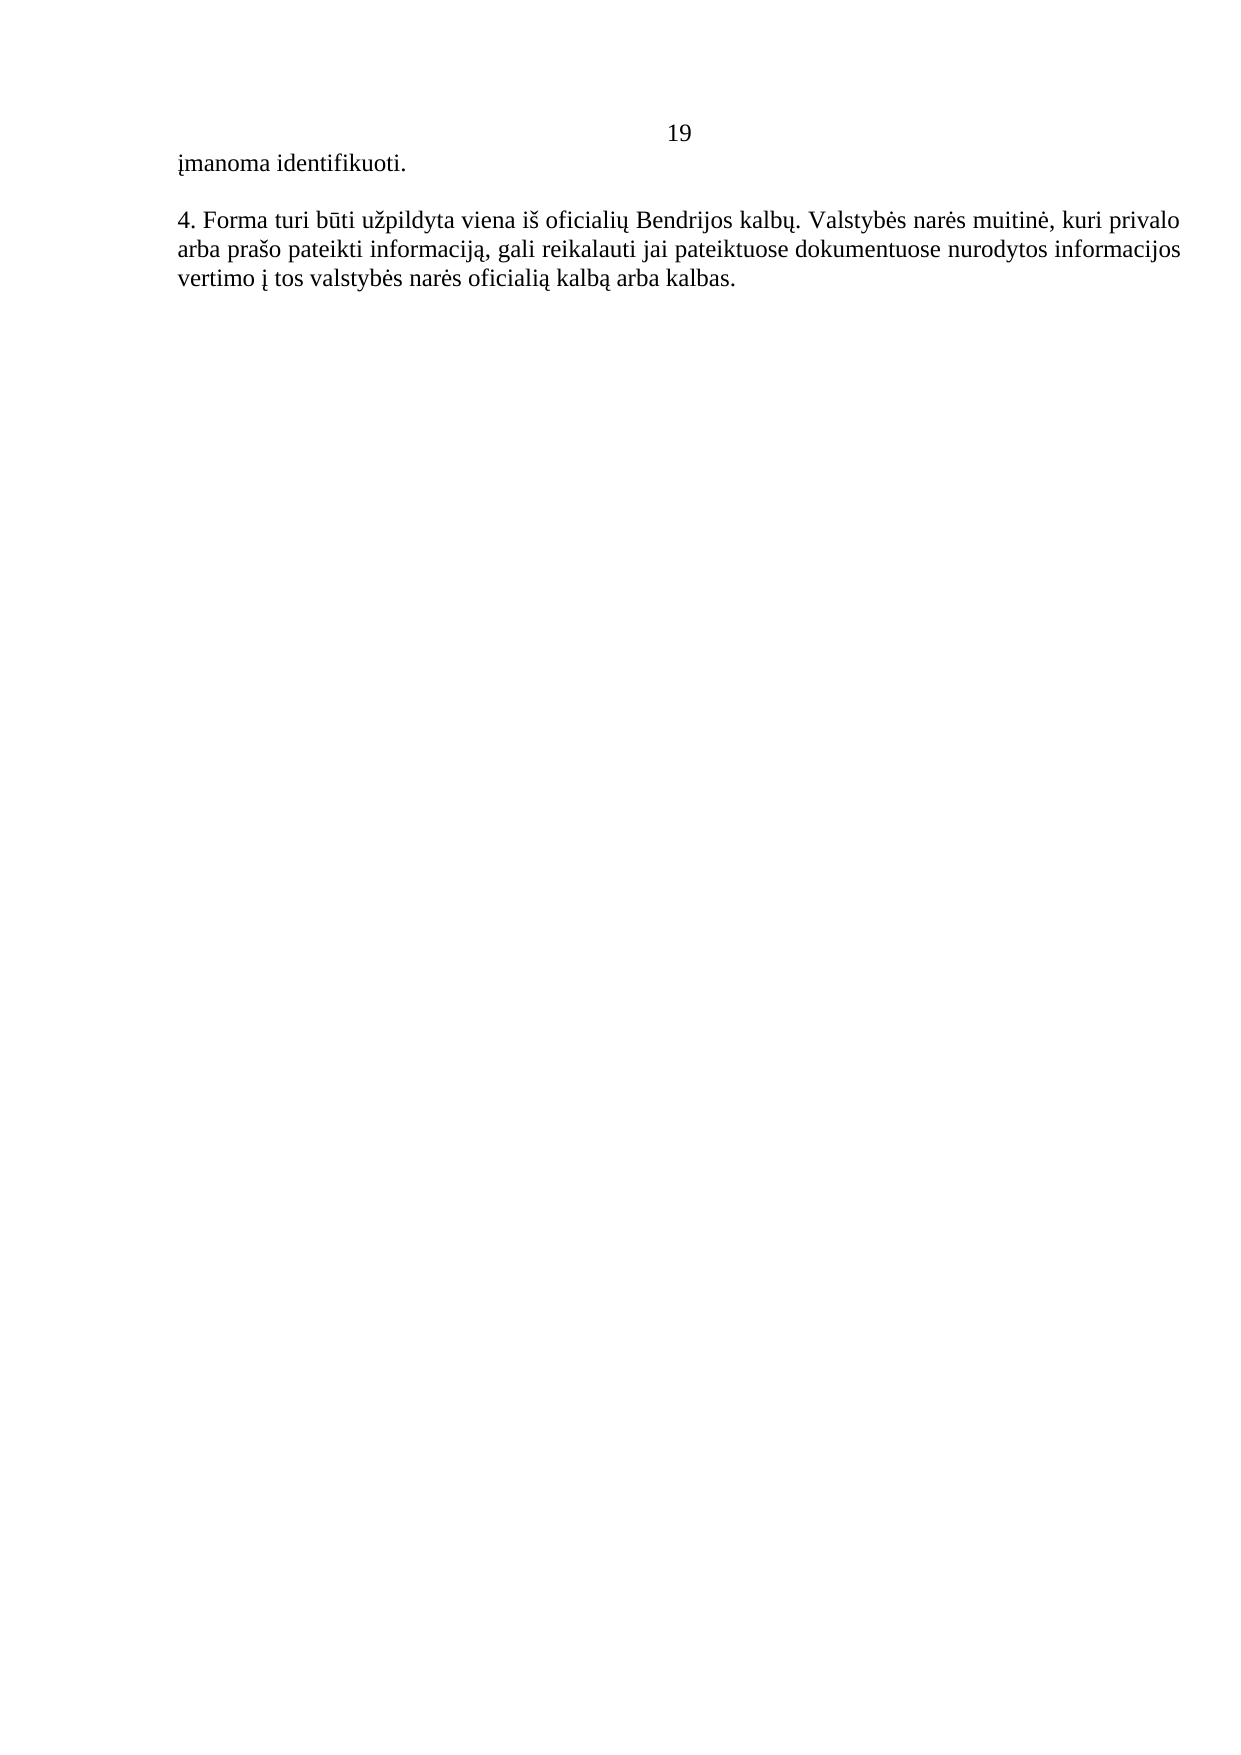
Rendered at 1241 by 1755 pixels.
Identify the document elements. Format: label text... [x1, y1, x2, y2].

text 4. Forma turi būti užpildyta viena iš oficialių Bendrijos kalbų. Valstybės narės muitinė, kuri privalo arba prašo pateikti informaciją, gali reikalauti jai pateiktuose dokumentuose nurodytos informacijos vertimo į tos valstybės narės oficialią kalbą arba kalbas. [177, 205, 1181, 291]
text įmanoma identifikuoti. [177, 148, 1181, 176]
